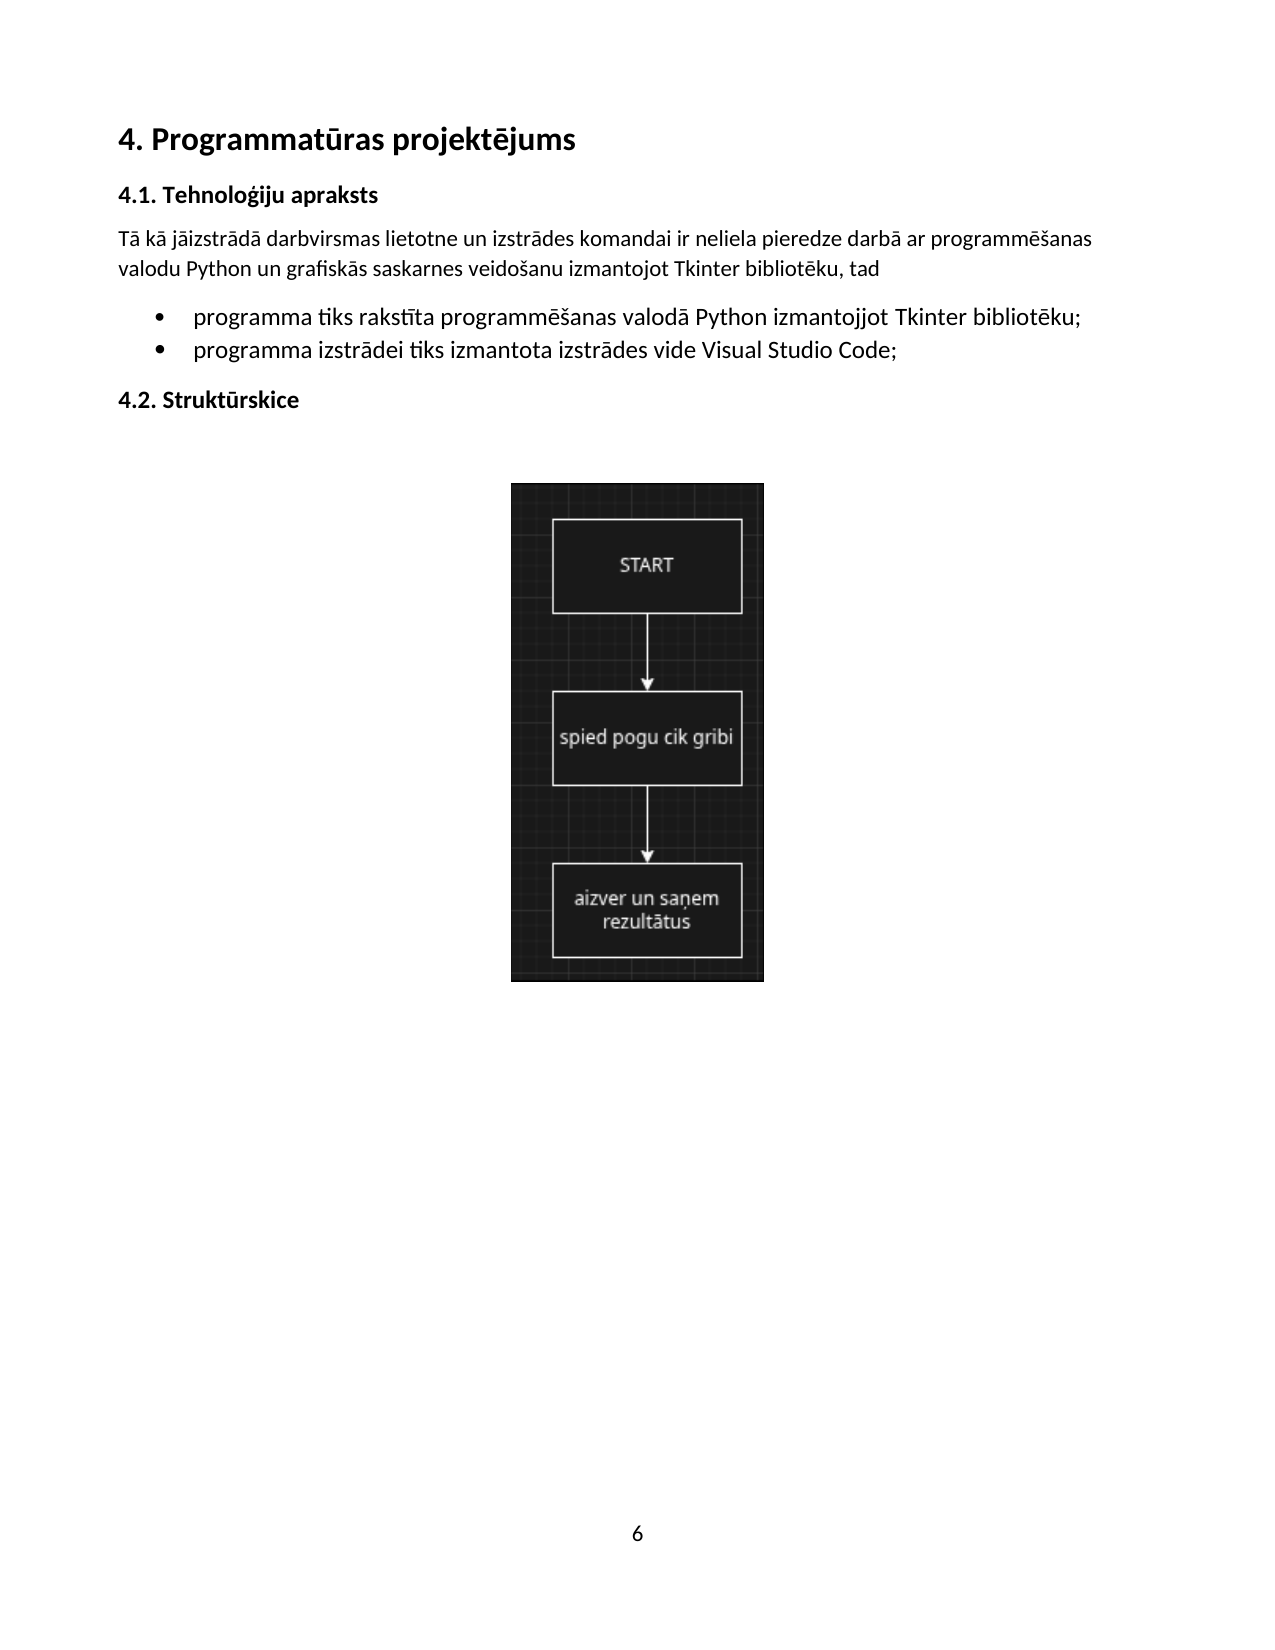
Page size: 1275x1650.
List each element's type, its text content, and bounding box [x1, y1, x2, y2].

subtitle 4.1. Tehnoloģiju apraksts [118, 179, 1157, 209]
list programma izstrādei tiks izmantota izstrādes vide Visual Studio Code; [156, 334, 1157, 365]
picture [511, 483, 764, 982]
subtitle 4.2. Struktūrskice [118, 384, 1157, 414]
text Tā kā jāizstrādā darbvirsmas lietotne un izstrādes komandai ir neliela pieredze darbā ar programmēšanas valodu Python un grafiskās saskarnes veidošanu izmantojot Tkinter bibliotēku, tad [118, 224, 1157, 282]
subtitle 4. Programmatūras projektējums [118, 118, 1157, 159]
list programma tiks rakstīta programmēšanas valodā Python izmantojjot Tkinter bibliotēku; [156, 301, 1157, 332]
